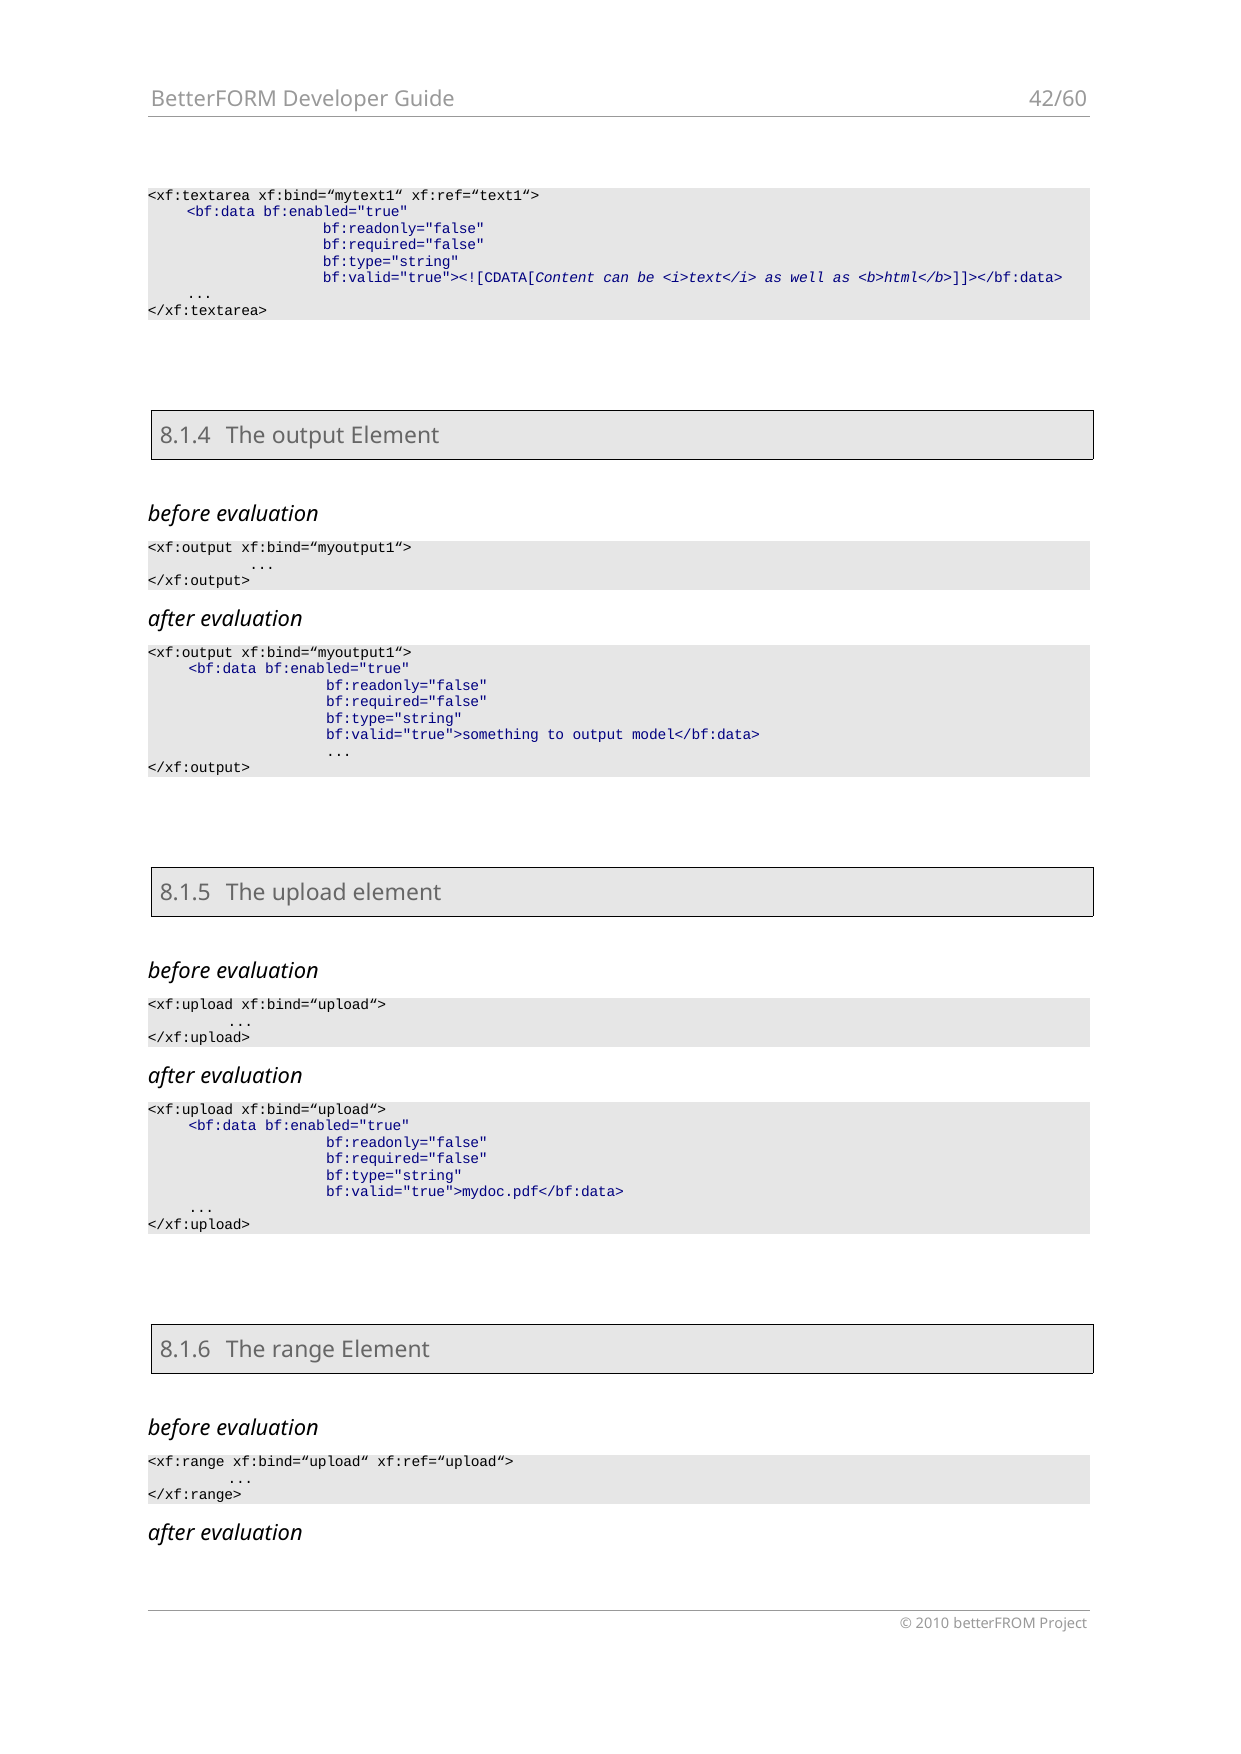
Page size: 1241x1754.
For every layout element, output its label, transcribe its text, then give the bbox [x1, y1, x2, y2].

text <xf:output xf:bind=“myoutput1“> ... </xf:output> [148, 541, 1090, 590]
text before evaluation [148, 498, 1090, 528]
text <xf:textarea xf:bind=“mytext1“ xf:ref=“text1“> <bf:data bf:enabled="true" bf:readonly="false" bf:required="false" bf:type="string" bf:valid="true"><![CDATA[Content can be <i>text</i> as well as <b>html</b>]]></bf:data> ... </xf:textarea> [148, 188, 1090, 320]
text <xf:output xf:bind=“myoutput1“> <bf:data bf:enabled="true" bf:readonly="false" bf:required="false" bf:type="string" bf:valid="true">something to output model</bf:data> ... </xf:output> [148, 645, 1090, 777]
text before evaluation [148, 1412, 1090, 1442]
subtitle The range Element [152, 1325, 1093, 1373]
text <xf:upload xf:bind=“upload“> ... </xf:upload> [148, 998, 1090, 1047]
text after evaluation [148, 603, 1090, 633]
text <xf:upload xf:bind=“upload“> <bf:data bf:enabled="true" bf:readonly="false" bf:required="false" bf:type="string" bf:valid="true">mydoc.pdf</bf:data> ... </xf:upload> [148, 1102, 1090, 1234]
text before evaluation [148, 955, 1090, 985]
subtitle The upload element [152, 868, 1093, 916]
subtitle The output Element [152, 411, 1093, 459]
text after evaluation [148, 1060, 1090, 1090]
text after evaluation [148, 1517, 1090, 1547]
text <xf:range xf:bind=“upload“ xf:ref=“upload“> ... </xf:range> [148, 1455, 1090, 1504]
